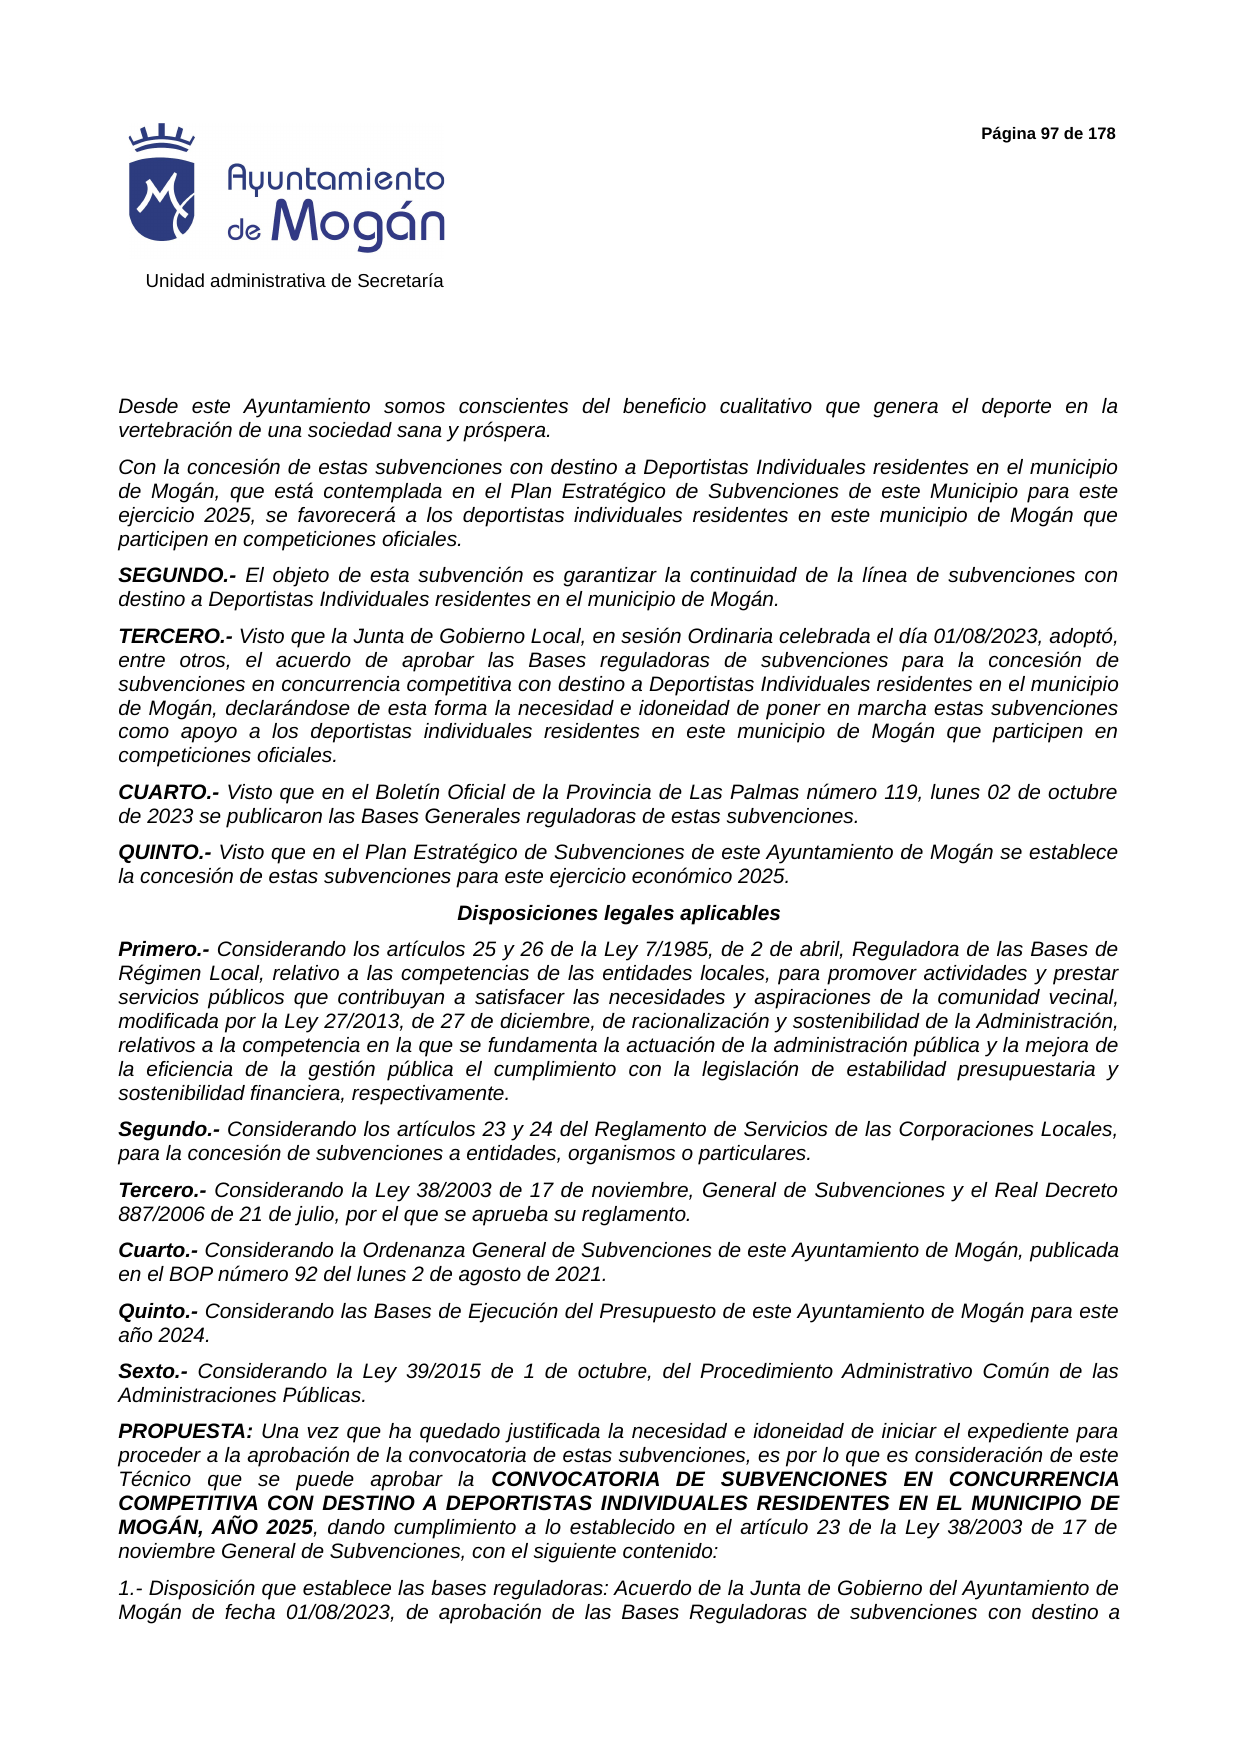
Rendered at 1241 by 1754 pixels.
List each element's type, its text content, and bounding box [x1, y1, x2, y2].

text Primero.- Considerando los artículos 25 y 26 de la Ley 7/1985, de 2 de abril, Reguladora de las Bases de Régimen Local, relativo a las competencias de las entidades locales, para promover actividades y prestar servicios públicos que contribuyan a satisfacer las necesidades y aspiraciones de la comunidad vecinal, modificada por la Ley 27/2013, de 27 de diciembre, de racionalización y sostenibilidad de la Administración, relativos a la competencia en la que se fundamenta la actuación de la administración pública y la mejora de la eficiencia de la gestión pública el cumplimiento con la legislación de estabilidad presupuestaria y sostenibilidad financiera, respectivamente. [118, 937, 1122, 1105]
text QUINTO.- Visto que en el Plan Estratégico de Subvenciones de este Ayuntamiento de Mogán se establece la concesión de estas subvenciones para este ejercicio económico 2025. [118, 840, 1122, 888]
text Tercero.- Considerando la Ley 38/2003 de 17 de noviembre, General de Subvenciones y el Real Decreto 887/2006 de 21 de julio, por el que se aprueba su reglamento. [118, 1178, 1122, 1226]
text Con la concesión de estas subvenciones con destino a Deportistas Individuales residentes en el municipio de Mogán, que está contemplada en el Plan Estratégico de Subvenciones de este Municipio para este ejercicio 2025, se favorecerá a los deportistas individuales residentes en este municipio de Mogán que participen en competiciones oficiales. [118, 455, 1122, 551]
picture [128, 123, 445, 259]
text 1.- Disposición que establece las bases reguladoras: Acuerdo de la Junta de Gobierno del Ayuntamiento de Mogán de fecha 01/08/2023, de aprobación de las Bases Reguladoras de subvenciones con destino a [118, 1576, 1122, 1623]
text CUARTO.- Visto que en el Boletín Oficial de la Provincia de Las Palmas número 119, lunes 02 de octubre de 2023 se publicaron las Bases Generales reguladoras de estas subvenciones. [118, 780, 1122, 828]
text Quinto.- Considerando las Bases de Ejecución del Presupuesto de este Ayuntamiento de Mogán para este año 2024. [118, 1298, 1122, 1346]
text Sexto.- Considerando la Ley 39/2015 de 1 de octubre, del Procedimiento Administrativo Común de las Administraciones Públicas. [118, 1359, 1122, 1407]
text TERCERO.- Visto que la Junta de Gobierno Local, en sesión Ordinaria celebrada el día 01/08/2023, adoptó, entre otros, el acuerdo de aprobar las Bases reguladoras de subvenciones para la concesión de subvenciones en concurrencia competitiva con destino a Deportistas Individuales residentes en el municipio de Mogán, declarándose de esta forma la necesidad e idoneidad de poner en marcha estas subvenciones como apoyo a los deportistas individuales residentes en este municipio de Mogán que participen en competiciones oficiales. [118, 623, 1122, 767]
text Cuarto.- Considerando la Ordenanza General de Subvenciones de este Ayuntamiento de Mogán, publicada en el BOP número 92 del lunes 2 de agosto de 2021. [118, 1238, 1122, 1286]
text Segundo.- Considerando los artículos 23 y 24 del Reglamento de Servicios de las Corporaciones Locales, para la concesión de subvenciones a entidades, organismos o particulares. [118, 1117, 1122, 1165]
text Desde este Ayuntamiento somos conscientes del beneficio cualitativo que genera el deporte en la vertebración de una sociedad sana y próspera. [118, 394, 1122, 442]
text SEGUNDO.- El objeto de esta subvención es garantizar la continuidad de la línea de subvenciones con destino a Deportistas Individuales residentes en el municipio de Mogán. [118, 563, 1122, 611]
text Disposiciones legales aplicables [118, 901, 1122, 924]
text PROPUESTA: Una vez que ha quedado justificada la necesidad e idoneidad de iniciar el expediente para proceder a la aprobación de la convocatoria de estas subvenciones, es por lo que es consideración de este Técnico que se puede aprobar la CONVOCATORIA DE SUBVENCIONES EN CONCURRENCIA COMPETITIVA CON DESTINO A DEPORTISTAS INDIVIDUALES RESIDENTES EN EL MUNICIPIO DE MOGÁN, AÑO 2025, dando cumplimiento a lo establecido en el artículo 23 de la Ley 38/2003 de 17 de noviembre General de Subvenciones, con el siguiente contenido: [118, 1419, 1122, 1563]
